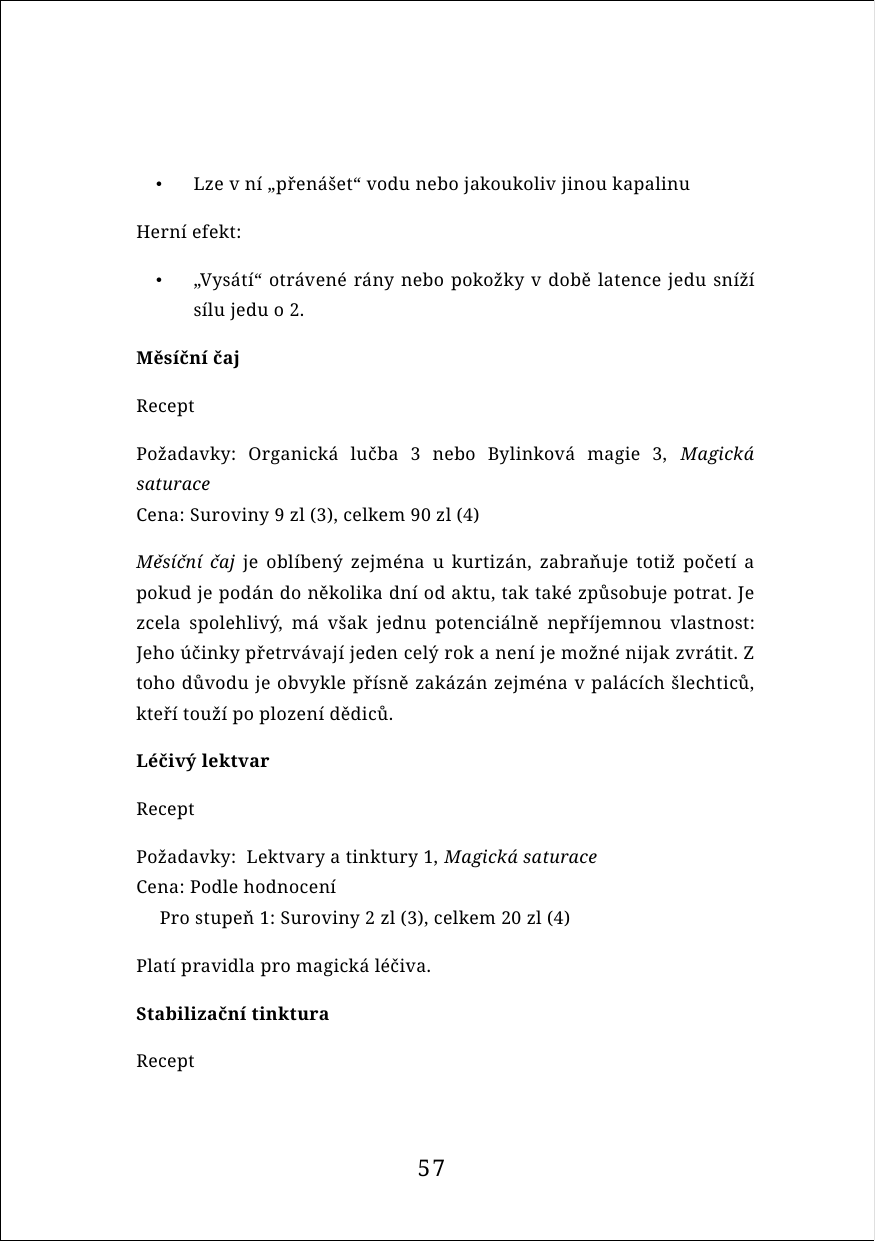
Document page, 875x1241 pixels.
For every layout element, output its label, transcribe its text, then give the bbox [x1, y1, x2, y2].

list „Vysátí“ otrávené rány nebo pokožky v době latence jedu sníží sílu jedu o 2. [156, 268, 756, 322]
text Požadavky: Lektvary a tinktury 1, Magická saturace Cena: Podle hodnocení Pro stupeň 1: Suroviny 2 zl (3), celkem 20 zl (4) [136, 845, 756, 929]
text Měsíční čaj [136, 346, 756, 370]
text Požadavky: Organická lučba 3 nebo Bylinková magie 3, Magická saturace Cena: Suroviny 9 zl (3), celkem 90 zl (4) [136, 442, 756, 526]
text Recept [136, 394, 756, 418]
list Lze v ní „přenášet“ vodu nebo jakoukoliv jinou kapalinu [156, 172, 756, 196]
text Recept [136, 1049, 756, 1073]
text Herní efekt: [136, 220, 756, 244]
text Měsíční čaj je oblíbený zejména u kurtizán, zabraňuje totiž početí a pokud je podán do několika dní od aktu, tak také způsobuje potrat. Je zcela spolehlivý, má však jednu potenciálně nepříjemnou vlastnost: Jeho účinky přetrvávají jeden celý rok a není je možné nijak zvrátit. Z toho důvodu je obvykle přísně zakázán zejména v palácích šlechticů, kteří touží po plození dědiců. [136, 550, 756, 725]
text Recept [136, 797, 756, 821]
text Platí pravidla pro magická léčiva. [136, 953, 756, 977]
text Stabilizační tinktura [136, 1001, 756, 1025]
text Léčivý lektvar [136, 749, 756, 773]
